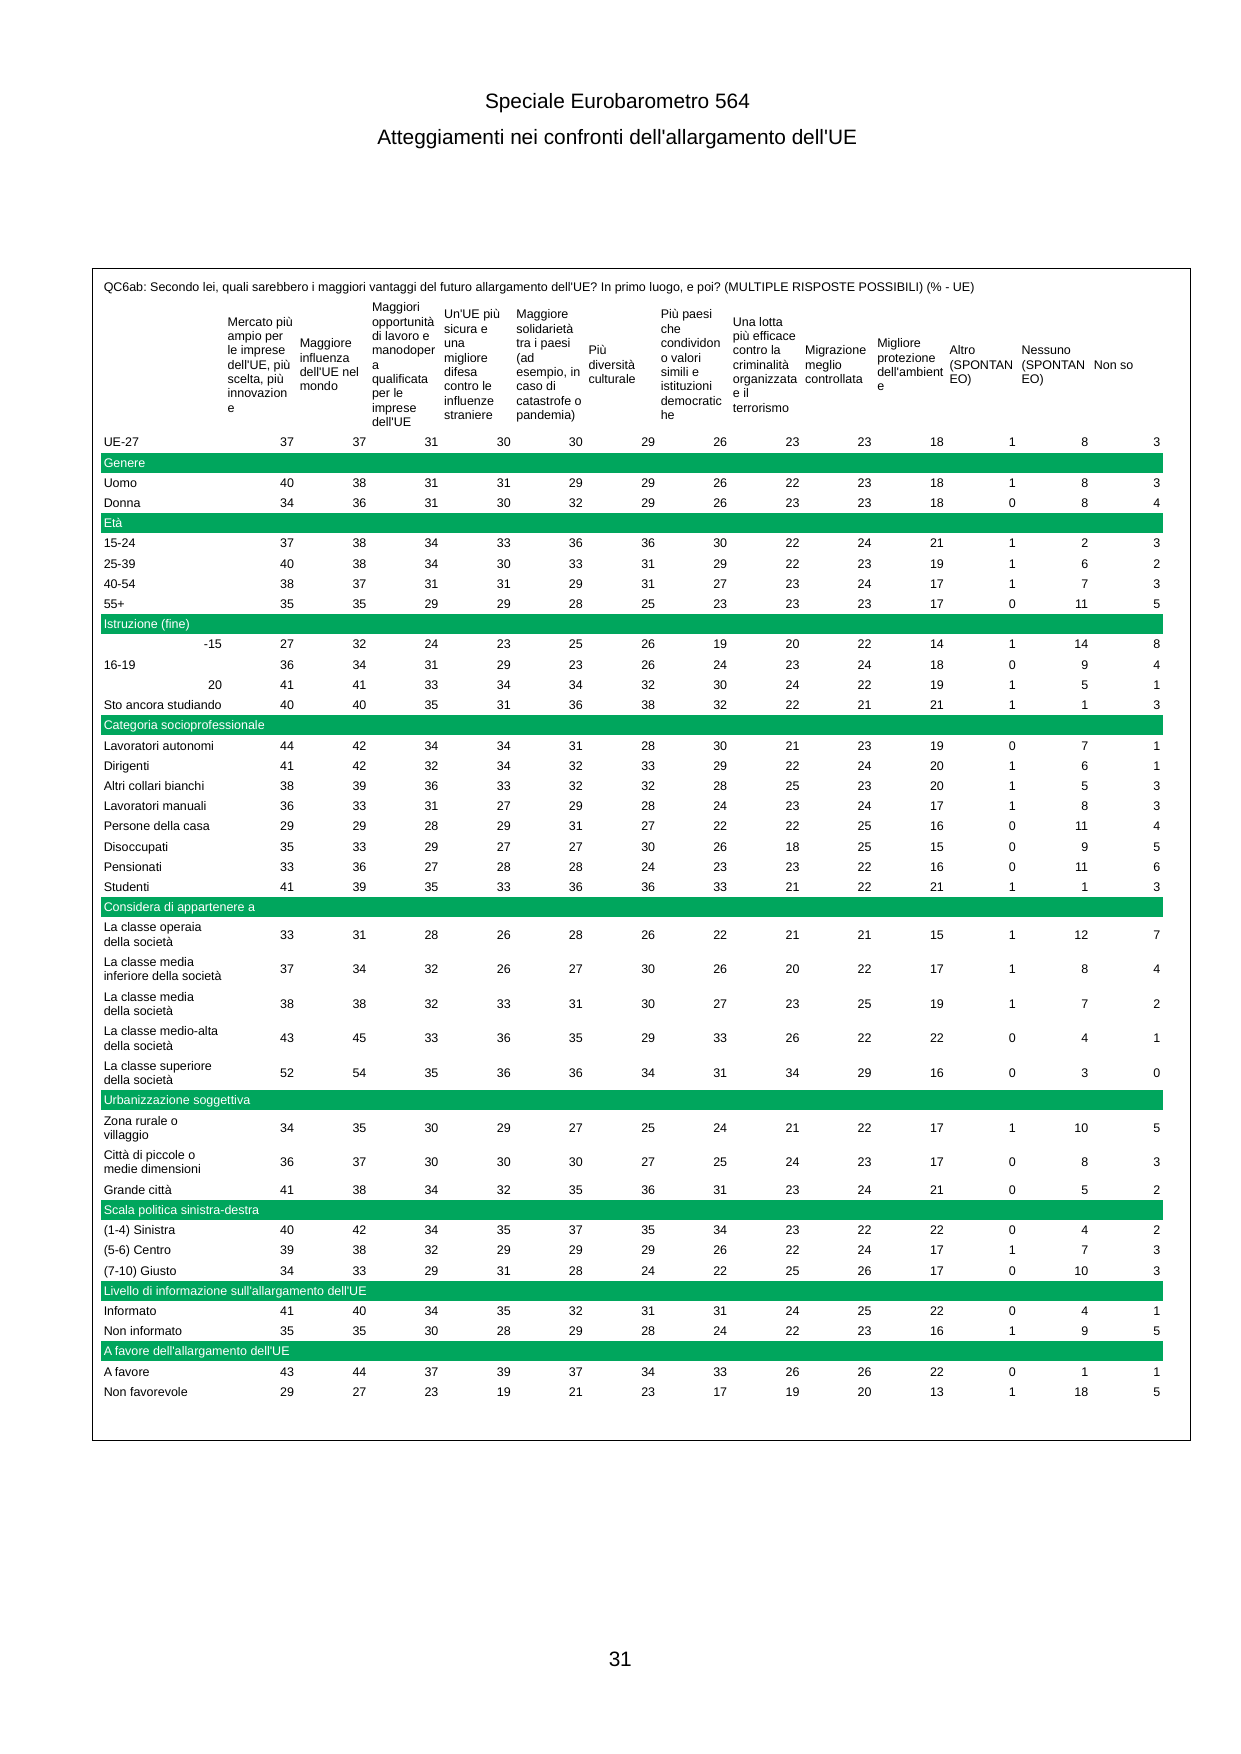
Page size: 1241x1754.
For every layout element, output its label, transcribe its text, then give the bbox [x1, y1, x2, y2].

table_cell 39 [441, 1361, 513, 1382]
table_cell 29 [658, 756, 730, 776]
table_cell Urbanizzazione soggettiva [101, 1090, 1163, 1110]
table_cell 23 [730, 1180, 802, 1200]
table_cell 31 [513, 735, 585, 756]
table_cell 1 [946, 533, 1018, 553]
table_cell 31 [441, 574, 513, 594]
table_cell 23 [658, 857, 730, 877]
table_cell La classe media inferiore della società [101, 952, 224, 986]
table_cell 3 [1091, 776, 1163, 796]
table_cell 33 [441, 533, 513, 553]
table_cell 26 [802, 1260, 874, 1281]
table_cell 33 [513, 554, 585, 574]
table_cell 34 [585, 1361, 658, 1382]
table_cell 33 [441, 877, 513, 897]
table_cell 34 [658, 1220, 730, 1240]
table_cell 19 [874, 554, 946, 574]
table_cell 22 [802, 952, 874, 986]
table_cell 7 [1019, 1240, 1091, 1260]
table_cell 36 [585, 1180, 658, 1200]
table_cell 34 [297, 952, 369, 986]
table_cell 17 [874, 1260, 946, 1281]
table_cell 44 [297, 1361, 369, 1382]
table_cell 23 [802, 493, 874, 513]
table_cell 31 [658, 1180, 730, 1200]
table_cell 8 [1019, 432, 1091, 452]
table_cell 22 [802, 634, 874, 654]
table_cell Maggiore influenza dell'UE nel mondo [297, 297, 369, 432]
table_cell 17 [874, 1110, 946, 1145]
table_cell 0 [946, 857, 1018, 877]
table_cell La classe medio-alta della società [101, 1021, 224, 1056]
table_cell 1 [946, 917, 1018, 952]
table_cell 14 [1019, 634, 1091, 654]
table_cell 37 [297, 1145, 369, 1179]
table_cell 10 [1019, 1260, 1091, 1281]
table_cell 26 [658, 493, 730, 513]
table_cell 23 [802, 735, 874, 756]
table_cell 28 [513, 594, 585, 614]
table_cell 10 [1019, 1110, 1091, 1145]
table_cell La classe operaia della società [101, 917, 224, 952]
table_cell 17 [874, 952, 946, 986]
table_cell 23 [730, 594, 802, 614]
table_cell 22 [874, 1220, 946, 1240]
table_cell 25 [802, 836, 874, 857]
table_cell 5 [1091, 1382, 1163, 1402]
table_cell 23 [802, 1321, 874, 1341]
table_cell 31 [658, 1301, 730, 1321]
table_cell 0 [946, 836, 1018, 857]
table_cell 24 [369, 634, 441, 654]
table_cell 31 [441, 1260, 513, 1281]
table_cell 27 [441, 796, 513, 816]
table_cell 7 [1019, 986, 1091, 1021]
table_cell 21 [802, 917, 874, 952]
table_cell 5 [1019, 675, 1091, 695]
table_cell 1 [946, 554, 1018, 574]
table_cell 1 [1091, 735, 1163, 756]
table_cell 28 [441, 1321, 513, 1341]
table_cell 41 [225, 1301, 297, 1321]
table_cell 4 [1019, 1220, 1091, 1240]
table_cell 1 [1091, 1021, 1163, 1056]
table_cell 22 [730, 816, 802, 836]
table_cell 34 [297, 655, 369, 675]
table_cell 1 [946, 986, 1018, 1021]
table_cell 22 [658, 1260, 730, 1281]
table_cell 0 [946, 1021, 1018, 1056]
table_cell Maggiore solidarietà tra i paesi (ad esempio, in caso di catastrofe o pandemia) [513, 297, 585, 432]
table_cell 18 [874, 493, 946, 513]
table_cell 11 [1019, 816, 1091, 836]
table_cell 33 [297, 796, 369, 816]
table_cell 29 [441, 1110, 513, 1145]
table_cell 30 [369, 1110, 441, 1145]
table_cell 21 [730, 917, 802, 952]
table_cell 0 [946, 493, 1018, 513]
table_cell 23 [730, 1220, 802, 1240]
table_cell 24 [585, 1260, 658, 1281]
table_cell 39 [297, 877, 369, 897]
table_cell 39 [297, 776, 369, 796]
table_cell 34 [369, 533, 441, 553]
table_cell 35 [225, 836, 297, 857]
table_cell Una lotta più efficace contro la criminalità organizzata e il terrorismo [730, 297, 802, 432]
table_cell 29 [225, 1382, 297, 1402]
table_cell 8 [1019, 493, 1091, 513]
table_cell 33 [585, 756, 658, 776]
table_cell Un'UE più sicura e una migliore difesa contro le influenze straniere [441, 297, 513, 432]
table_cell 24 [730, 1301, 802, 1321]
table_cell 3 [1019, 1056, 1091, 1090]
table_cell 32 [585, 675, 658, 695]
table_cell 7 [1091, 917, 1163, 952]
table_cell 36 [225, 655, 297, 675]
table_cell 28 [513, 1260, 585, 1281]
table_cell 0 [946, 816, 1018, 836]
table_cell 22 [730, 533, 802, 553]
table_cell 29 [441, 594, 513, 614]
table_cell 25 [802, 1301, 874, 1321]
table_cell Studenti [101, 877, 224, 897]
table_cell 26 [730, 1021, 802, 1056]
table_cell 1 [946, 473, 1018, 493]
table_cell 26 [441, 952, 513, 986]
table_cell Grande città [101, 1180, 224, 1200]
table_cell (1-4) Sinistra [101, 1220, 224, 1240]
table_cell 35 [513, 1021, 585, 1056]
table_cell 30 [369, 1145, 441, 1179]
table_cell 22 [874, 1021, 946, 1056]
table_cell 23 [369, 1382, 441, 1402]
table_cell 31 [369, 796, 441, 816]
table_cell 1 [946, 756, 1018, 776]
table_cell 38 [297, 554, 369, 574]
table_cell 26 [585, 655, 658, 675]
table_cell 23 [441, 634, 513, 654]
table_cell 23 [730, 574, 802, 594]
table_cell 8 [1019, 952, 1091, 986]
table_cell 36 [297, 857, 369, 877]
table_cell A favore [101, 1361, 224, 1382]
table_cell 33 [297, 1260, 369, 1281]
table_cell 24 [658, 655, 730, 675]
table_cell 33 [441, 986, 513, 1021]
table_cell 36 [513, 1056, 585, 1090]
table_cell 38 [297, 1180, 369, 1200]
table_cell 22 [802, 1220, 874, 1240]
table_cell 52 [225, 1056, 297, 1090]
table_cell 20 [874, 756, 946, 776]
table_cell 29 [369, 836, 441, 857]
table_cell 23 [802, 554, 874, 574]
table_cell 21 [513, 1382, 585, 1402]
table_cell 35 [585, 1220, 658, 1240]
table_cell 23 [730, 796, 802, 816]
table_cell 1 [1019, 695, 1091, 715]
table_cell 24 [730, 1145, 802, 1179]
table_cell 22 [802, 1021, 874, 1056]
table_cell 33 [441, 776, 513, 796]
table_cell 28 [369, 917, 441, 952]
table_cell 36 [513, 695, 585, 715]
table_cell 29 [513, 1321, 585, 1341]
table_cell Sto ancora studiando [101, 695, 224, 715]
table_cell 29 [585, 1240, 658, 1260]
table_cell 35 [369, 1056, 441, 1090]
table_cell 3 [1091, 1260, 1163, 1281]
table_cell 36 [585, 533, 658, 553]
table_cell 41 [225, 1180, 297, 1200]
table_cell 33 [658, 877, 730, 897]
table_cell 34 [369, 735, 441, 756]
table_cell 23 [802, 432, 874, 452]
table_cell 39 [225, 1240, 297, 1260]
table_cell 19 [874, 675, 946, 695]
table_cell 29 [658, 554, 730, 574]
table_cell 29 [513, 796, 585, 816]
table_cell 27 [297, 1382, 369, 1402]
table_cell 34 [369, 554, 441, 574]
table_cell 4 [1019, 1021, 1091, 1056]
table_cell 13 [874, 1382, 946, 1402]
table_cell 30 [441, 432, 513, 452]
table_cell 21 [802, 695, 874, 715]
table_cell 37 [369, 1361, 441, 1382]
table_cell 34 [225, 1260, 297, 1281]
table_cell Non informato [101, 1321, 224, 1341]
table_cell 0 [946, 1056, 1018, 1090]
table_cell 17 [874, 574, 946, 594]
table_cell 23 [585, 1382, 658, 1402]
table_cell 1 [946, 877, 1018, 897]
table_cell 8 [1091, 634, 1163, 654]
table_cell 26 [585, 917, 658, 952]
table_cell Scala politica sinistra-destra [101, 1200, 1163, 1220]
table_cell 23 [730, 857, 802, 877]
table_cell 24 [658, 796, 730, 816]
table_cell 54 [297, 1056, 369, 1090]
table_cell 31 [369, 493, 441, 513]
table_cell 0 [946, 594, 1018, 614]
table_cell 31 [585, 574, 658, 594]
table_cell 14 [874, 634, 946, 654]
table_cell 34 [585, 1056, 658, 1090]
table_cell 37 [225, 533, 297, 553]
table_cell 40 [297, 695, 369, 715]
table_cell La classe superiore della società [101, 1056, 224, 1090]
table_cell 21 [730, 877, 802, 897]
table_cell Migliore protezione dell'ambiente [874, 297, 946, 432]
table_cell 24 [802, 574, 874, 594]
table_cell Considera di appartenere a [101, 897, 1163, 917]
table_cell 25 [730, 776, 802, 796]
table_cell 38 [297, 1240, 369, 1260]
table_cell 38 [225, 776, 297, 796]
table_cell 40 [225, 473, 297, 493]
table_cell 34 [225, 493, 297, 513]
table_cell 0 [946, 1361, 1018, 1382]
table_cell 30 [513, 432, 585, 452]
table_cell 23 [513, 655, 585, 675]
table_cell 28 [585, 796, 658, 816]
table_cell 28 [585, 735, 658, 756]
table_cell 30 [585, 986, 658, 1021]
table_cell 22 [730, 695, 802, 715]
table_cell 20 [802, 1382, 874, 1402]
table_cell 22 [802, 1110, 874, 1145]
table_cell 23 [802, 1145, 874, 1179]
table_cell 2 [1091, 1220, 1163, 1240]
table_cell 5 [1091, 836, 1163, 857]
table_cell La classe media della società [101, 986, 224, 1021]
table_cell 34 [441, 675, 513, 695]
table_cell 34 [225, 1110, 297, 1145]
table_cell 0 [1091, 1056, 1163, 1090]
table_cell 19 [874, 986, 946, 1021]
table_cell 4 [1019, 1301, 1091, 1321]
table_cell 26 [802, 1361, 874, 1382]
table_cell 33 [658, 1021, 730, 1056]
table_cell 1 [946, 1240, 1018, 1260]
table_cell 33 [225, 857, 297, 877]
table_cell 24 [802, 796, 874, 816]
table_cell 18 [874, 473, 946, 493]
table_cell 42 [297, 1220, 369, 1240]
table_cell 23 [658, 594, 730, 614]
table_cell 31 [513, 816, 585, 836]
table_cell 26 [658, 1240, 730, 1260]
table_cell 17 [874, 796, 946, 816]
table_cell 26 [658, 836, 730, 857]
table_cell 37 [513, 1220, 585, 1240]
table_cell 3 [1091, 533, 1163, 553]
table_cell 32 [369, 756, 441, 776]
table_cell 23 [802, 594, 874, 614]
table_cell 38 [225, 986, 297, 1021]
table_cell 41 [225, 877, 297, 897]
table_cell 31 [513, 986, 585, 1021]
table_cell 1 [946, 796, 1018, 816]
table_cell 18 [874, 432, 946, 452]
table_cell 16 [874, 1056, 946, 1090]
table_cell 36 [513, 877, 585, 897]
table_cell Nessuno (SPONTANEO) [1019, 297, 1091, 432]
table_cell 0 [946, 1301, 1018, 1321]
table_cell 32 [441, 1180, 513, 1200]
table_cell 37 [297, 432, 369, 452]
table_cell 27 [513, 836, 585, 857]
table_cell 22 [802, 877, 874, 897]
table_cell 34 [441, 735, 513, 756]
table_cell 17 [874, 1240, 946, 1260]
table_cell 22 [730, 473, 802, 493]
table_cell 45 [297, 1021, 369, 1056]
table_cell 44 [225, 735, 297, 756]
table_cell 32 [297, 634, 369, 654]
table_cell Altro (SPONTANEO) [946, 297, 1018, 432]
table_cell 30 [658, 533, 730, 553]
table_cell 36 [369, 776, 441, 796]
table_cell Non favorevole [101, 1382, 224, 1402]
table_cell 27 [369, 857, 441, 877]
table_cell 40 [225, 1220, 297, 1240]
table_cell 32 [658, 695, 730, 715]
table_cell Altri collari bianchi [101, 776, 224, 796]
table_cell 38 [297, 473, 369, 493]
table_cell 55+ [101, 594, 224, 614]
table_cell 31 [441, 695, 513, 715]
table_cell 29 [585, 1021, 658, 1056]
table_cell 31 [369, 655, 441, 675]
table_cell 1 [1091, 1361, 1163, 1382]
table_cell 30 [369, 1321, 441, 1341]
table_cell 36 [513, 533, 585, 553]
table_cell 23 [802, 776, 874, 796]
table_cell 1 [1091, 675, 1163, 695]
table_cell 28 [513, 917, 585, 952]
table_cell 0 [946, 1180, 1018, 1200]
table_cell 3 [1091, 473, 1163, 493]
table_cell 22 [874, 1361, 946, 1382]
table_cell 18 [1019, 1382, 1091, 1402]
table_cell 20 [101, 675, 224, 695]
table_cell 23 [802, 473, 874, 493]
table_cell 37 [513, 1361, 585, 1382]
table_header QC6ab: Secondo lei, quali sarebbero i maggiori vantaggi del futuro allargamento dell'UE? In primo luogo, e poi? (MULTIPLE RISPOSTE POSSIBILI) (% - UE) [101, 277, 1163, 297]
table_cell 32 [513, 776, 585, 796]
table_cell 3 [1091, 1240, 1163, 1260]
table_cell 8 [1019, 1145, 1091, 1179]
table_cell 1 [946, 1110, 1018, 1145]
table_cell 28 [369, 816, 441, 836]
table_cell 22 [658, 816, 730, 836]
table_cell 35 [369, 695, 441, 715]
table_cell 7 [1019, 735, 1091, 756]
table_cell 1 [946, 952, 1018, 986]
table_cell 27 [225, 634, 297, 654]
table_cell 6 [1019, 756, 1091, 776]
table_cell 1 [946, 695, 1018, 715]
table_cell 2 [1091, 554, 1163, 574]
table_cell 34 [369, 1301, 441, 1321]
table_cell 24 [802, 655, 874, 675]
table_cell 34 [441, 756, 513, 776]
table_cell 40-54 [101, 574, 224, 594]
table_cell 1 [946, 1382, 1018, 1402]
table_cell 36 [441, 1021, 513, 1056]
table_cell 32 [513, 493, 585, 513]
table_cell 1 [946, 1321, 1018, 1341]
table_cell 29 [225, 816, 297, 836]
table_cell 35 [297, 1321, 369, 1341]
table_cell 19 [441, 1382, 513, 1402]
table_cell 34 [369, 1220, 441, 1240]
table_cell Pensionati [101, 857, 224, 877]
table_cell 37 [297, 574, 369, 594]
table_cell 22 [730, 1321, 802, 1341]
table_cell 15-24 [101, 533, 224, 553]
table_cell 9 [1019, 655, 1091, 675]
table_cell 26 [658, 432, 730, 452]
table_cell Età [101, 513, 1163, 533]
table_cell 25 [658, 1145, 730, 1179]
table_cell 5 [1091, 1321, 1163, 1341]
table_cell 43 [225, 1361, 297, 1382]
table_cell 1 [946, 574, 1018, 594]
table_cell 42 [297, 756, 369, 776]
table_cell 16 [874, 857, 946, 877]
table_cell 34 [369, 1180, 441, 1200]
table_cell 35 [369, 877, 441, 897]
table_cell 21 [730, 735, 802, 756]
table_cell 3 [1091, 574, 1163, 594]
table_cell 17 [874, 594, 946, 614]
table_cell 0 [946, 1260, 1018, 1281]
table_cell 35 [225, 1321, 297, 1341]
table_cell 26 [585, 634, 658, 654]
table_cell 5 [1091, 1110, 1163, 1145]
table_cell Donna [101, 493, 224, 513]
table_cell Lavoratori autonomi [101, 735, 224, 756]
table_cell Lavoratori manuali [101, 796, 224, 816]
table_cell Genere [101, 453, 1163, 473]
table_cell 23 [730, 493, 802, 513]
table_cell Istruzione (fine) [101, 614, 1163, 634]
table_cell 27 [658, 986, 730, 1021]
table_cell 27 [658, 574, 730, 594]
table_cell 25 [730, 1260, 802, 1281]
table_cell 35 [441, 1220, 513, 1240]
table_cell Città di piccole o medie dimensioni [101, 1145, 224, 1179]
table_cell 29 [513, 473, 585, 493]
table_cell 4 [1091, 655, 1163, 675]
table_cell 32 [513, 1301, 585, 1321]
table_cell 33 [297, 836, 369, 857]
table_cell 42 [297, 735, 369, 756]
table_cell Categoria socioprofessionale [101, 715, 1163, 735]
table_cell 30 [513, 1145, 585, 1179]
table_cell 33 [369, 1021, 441, 1056]
table_cell 38 [297, 533, 369, 553]
table_cell 31 [658, 1056, 730, 1090]
table_cell 33 [369, 675, 441, 695]
table_cell 29 [441, 816, 513, 836]
table_cell 15 [874, 917, 946, 952]
table_cell Più paesi che condividono valori simili e istituzioni democratiche [658, 297, 730, 432]
table_cell 27 [513, 952, 585, 986]
table_cell 29 [369, 594, 441, 614]
table_cell 29 [585, 473, 658, 493]
table_cell 21 [730, 1110, 802, 1145]
table_cell 21 [874, 877, 946, 897]
table_cell 29 [802, 1056, 874, 1090]
table_cell 32 [513, 756, 585, 776]
table_cell (7-10) Giusto [101, 1260, 224, 1281]
table_cell 27 [513, 1110, 585, 1145]
table_cell 23 [730, 986, 802, 1021]
table_cell 24 [802, 1180, 874, 1200]
table_cell A favore dell'allargamento dell'UE [101, 1341, 1163, 1361]
table_cell 24 [802, 533, 874, 553]
table_cell 28 [658, 776, 730, 796]
table_cell 22 [730, 554, 802, 574]
table_cell 3 [1091, 877, 1163, 897]
table_cell 22 [658, 917, 730, 952]
table_cell 1 [946, 432, 1018, 452]
table_cell 31 [585, 1301, 658, 1321]
table_cell 5 [1091, 594, 1163, 614]
table_cell 41 [297, 675, 369, 695]
table_cell 2 [1091, 986, 1163, 1021]
table_cell 20 [730, 952, 802, 986]
table_cell 5 [1019, 776, 1091, 796]
table_cell 3 [1091, 796, 1163, 816]
table_cell 41 [225, 675, 297, 695]
table_cell 40 [225, 554, 297, 574]
table_cell 19 [658, 634, 730, 654]
table_cell 26 [658, 473, 730, 493]
table_cell 0 [946, 735, 1018, 756]
table_cell 29 [513, 574, 585, 594]
table_cell 3 [1091, 432, 1163, 452]
table_cell 30 [441, 1145, 513, 1179]
table_cell Informato [101, 1301, 224, 1321]
table_cell [101, 297, 224, 432]
table_cell 0 [946, 1220, 1018, 1240]
table_cell 35 [513, 1180, 585, 1200]
table_cell Maggiori opportunità di lavoro e manodopera qualificata per le imprese dell'UE [369, 297, 441, 432]
table_cell 6 [1091, 857, 1163, 877]
table_cell 16 [874, 1321, 946, 1341]
table_cell 3 [1091, 695, 1163, 715]
table_cell 12 [1019, 917, 1091, 952]
table_cell Livello di informazione sull'allargamento dell'UE [101, 1281, 1163, 1301]
table_cell 36 [585, 877, 658, 897]
table_cell 32 [369, 986, 441, 1021]
table_cell 2 [1091, 1180, 1163, 1200]
table_cell 22 [874, 1301, 946, 1321]
table_cell 1 [1019, 877, 1091, 897]
table_cell 22 [730, 756, 802, 776]
table_cell 26 [658, 952, 730, 986]
table_cell 29 [585, 493, 658, 513]
table_cell 18 [874, 655, 946, 675]
table_cell 26 [730, 1361, 802, 1382]
table_cell 30 [585, 836, 658, 857]
table_cell UE-27 [101, 432, 224, 452]
table_cell 28 [585, 1321, 658, 1341]
table_cell Zona rurale o villaggio [101, 1110, 224, 1145]
table_cell 31 [297, 917, 369, 952]
table_cell 1 [946, 776, 1018, 796]
table_cell 24 [802, 1240, 874, 1260]
table_cell Disoccupati [101, 836, 224, 857]
table_cell 40 [297, 1301, 369, 1321]
table_cell 21 [874, 695, 946, 715]
table_cell 34 [730, 1056, 802, 1090]
table_cell 18 [730, 836, 802, 857]
table_cell 22 [802, 857, 874, 877]
table_cell 35 [297, 594, 369, 614]
table_cell 30 [658, 735, 730, 756]
table_cell 29 [585, 432, 658, 452]
table_cell 32 [369, 1240, 441, 1260]
table_cell 17 [658, 1382, 730, 1402]
table_cell 20 [874, 776, 946, 796]
table_cell 25 [585, 594, 658, 614]
table_cell 31 [369, 574, 441, 594]
table_cell 24 [658, 1110, 730, 1145]
table_cell 31 [369, 473, 441, 493]
table_cell 31 [585, 554, 658, 574]
table_cell 29 [441, 655, 513, 675]
table_cell 7 [1019, 574, 1091, 594]
table_cell Mercato più ampio per le imprese dell'UE, più scelta, più innovazione [225, 297, 297, 432]
table_cell 9 [1019, 1321, 1091, 1341]
table_cell 15 [874, 836, 946, 857]
table_cell 43 [225, 1021, 297, 1056]
table_cell 24 [585, 857, 658, 877]
table_cell Uomo [101, 473, 224, 493]
table_cell 5 [1019, 1180, 1091, 1200]
table_cell Persone della casa [101, 816, 224, 836]
table_cell 1 [946, 634, 1018, 654]
table_cell 36 [441, 1056, 513, 1090]
table_cell 24 [658, 1321, 730, 1341]
table_cell 31 [441, 473, 513, 493]
table_cell 21 [874, 1180, 946, 1200]
table_cell 1 [1091, 1301, 1163, 1321]
table_cell 27 [441, 836, 513, 857]
table_cell 26 [441, 917, 513, 952]
table_cell 38 [297, 986, 369, 1021]
table_cell 28 [513, 857, 585, 877]
table_cell 6 [1019, 554, 1091, 574]
table_cell 1 [1019, 1361, 1091, 1382]
table_cell 36 [297, 493, 369, 513]
table_cell 36 [225, 796, 297, 816]
table_cell 9 [1019, 836, 1091, 857]
table_cell 2 [1019, 533, 1091, 553]
table_cell 29 [441, 1240, 513, 1260]
table_cell 32 [369, 952, 441, 986]
table_cell 24 [730, 675, 802, 695]
table_cell 19 [874, 735, 946, 756]
table_cell 30 [441, 554, 513, 574]
table_cell 22 [802, 675, 874, 695]
table_cell 30 [658, 675, 730, 695]
table_cell 20 [730, 634, 802, 654]
table_cell 23 [730, 655, 802, 675]
table_cell 21 [874, 533, 946, 553]
table_cell 11 [1019, 857, 1091, 877]
table_cell 41 [225, 756, 297, 776]
table_cell Non so [1091, 297, 1163, 432]
table_cell 1 [946, 675, 1018, 695]
table_cell 35 [225, 594, 297, 614]
table_cell 35 [441, 1301, 513, 1321]
table_cell Più diversità culturale [585, 297, 658, 432]
table_cell 24 [802, 756, 874, 776]
table_cell 19 [730, 1382, 802, 1402]
table_cell 34 [513, 675, 585, 695]
table_cell 27 [585, 1145, 658, 1179]
table_cell 27 [585, 816, 658, 836]
table_cell 30 [585, 952, 658, 986]
table_cell 29 [513, 1240, 585, 1260]
table_cell 23 [730, 432, 802, 452]
table_cell 25 [802, 986, 874, 1021]
table_cell 40 [225, 695, 297, 715]
table_cell 37 [225, 432, 297, 452]
table_cell (5-6) Centro [101, 1240, 224, 1260]
table_cell 16-19 [101, 655, 224, 675]
table_cell 33 [658, 1361, 730, 1382]
table_cell 25 [802, 816, 874, 836]
table_cell 3 [1091, 1145, 1163, 1179]
table_cell -15 [101, 634, 224, 654]
table_cell 33 [225, 917, 297, 952]
table_cell 25 [513, 634, 585, 654]
table_cell 37 [225, 952, 297, 986]
table_cell 16 [874, 816, 946, 836]
table_cell 25 [585, 1110, 658, 1145]
table_cell 8 [1019, 796, 1091, 816]
table_cell 31 [369, 432, 441, 452]
table_cell 8 [1019, 473, 1091, 493]
table_cell Dirigenti [101, 756, 224, 776]
table_cell 28 [441, 857, 513, 877]
table_cell 1 [1091, 756, 1163, 776]
table_cell 0 [946, 1145, 1018, 1179]
table_cell Migrazione meglio controllata [802, 297, 874, 432]
table_cell 38 [585, 695, 658, 715]
table_cell 36 [225, 1145, 297, 1179]
table_cell 32 [585, 776, 658, 796]
table_cell 4 [1091, 493, 1163, 513]
table_cell 0 [946, 655, 1018, 675]
table_cell 29 [369, 1260, 441, 1281]
table_cell 29 [297, 816, 369, 836]
table_cell 35 [297, 1110, 369, 1145]
table_cell 4 [1091, 952, 1163, 986]
table_cell 17 [874, 1145, 946, 1179]
table_cell 11 [1019, 594, 1091, 614]
table_cell 30 [441, 493, 513, 513]
table_cell 38 [225, 574, 297, 594]
table_cell 4 [1091, 816, 1163, 836]
table_cell 25-39 [101, 554, 224, 574]
table_cell 22 [730, 1240, 802, 1260]
